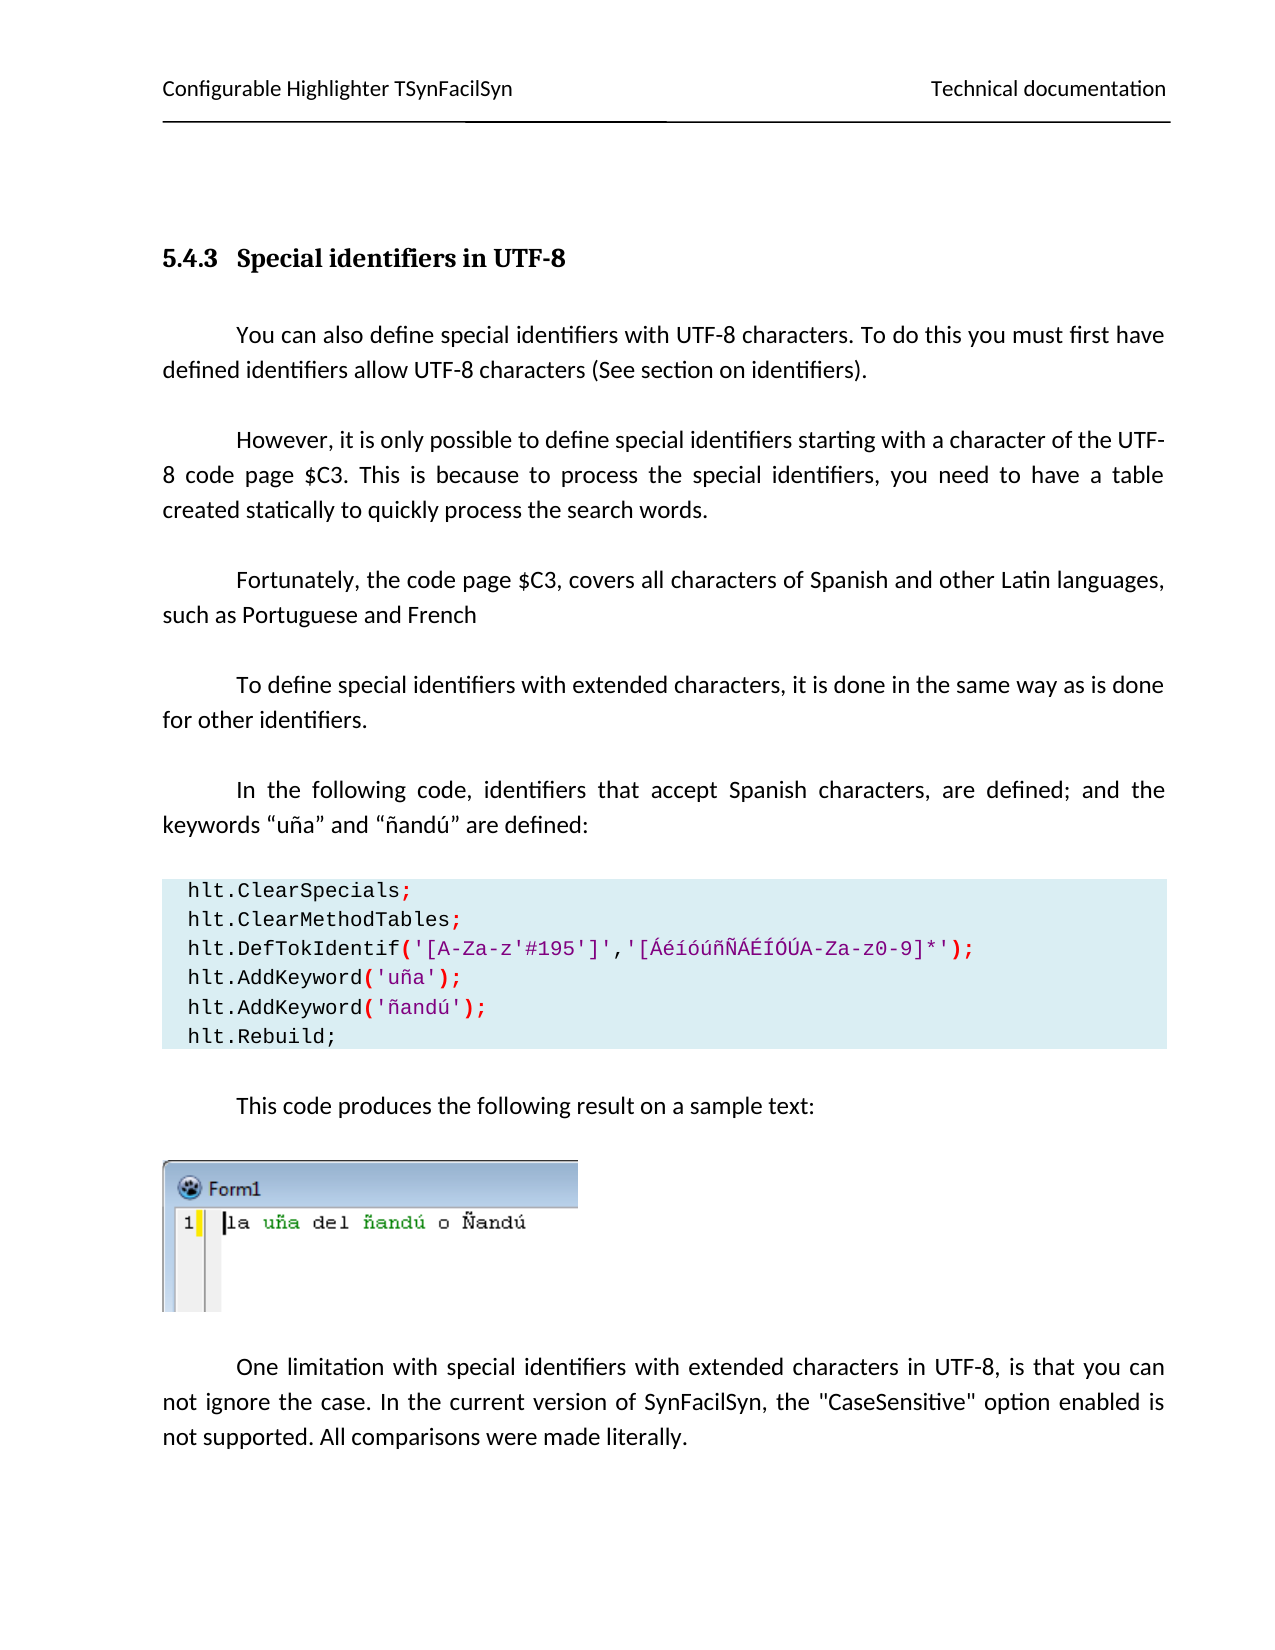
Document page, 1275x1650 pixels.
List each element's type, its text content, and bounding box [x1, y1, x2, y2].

text However, it is only possible to define special identifiers starting with a character of the UTF-8 code page $C3. This is because to process the special identifiers, you need to have a table created statically to quickly process the search words. [162, 424, 1167, 525]
text In the following code, identifiers that accept Spanish characters, are defined; and the keywords “uña” and “ñandú” are defined: [162, 774, 1167, 840]
text You can also define special identifiers with UTF-8 characters. To do this you must first have defined identifiers allow UTF-8 characters (See section on identifiers). [162, 319, 1167, 385]
text hlt.Rebuild; [162, 1026, 1167, 1049]
text This code produces the following result on a sample text: [162, 1090, 1167, 1121]
text One limitation with special identifiers with extended characters in UTF-8, is that you can not ignore the case. In the current version of SynFacilSyn, the "CaseSensitive" option enabled is not supported. All comparisons were made literally. [162, 1351, 1167, 1452]
text To define special identifiers with extended characters, it is done in the same way as is done for other identifiers. [162, 669, 1167, 735]
text hlt.ClearSpecials; [162, 879, 1167, 903]
picture [162, 1160, 578, 1312]
text Fortunately, the code page $C3, covers all characters of Spanish and other Latin languages, such as Portuguese and French [162, 564, 1167, 630]
subtitle Special identifiers in UTF-8 [162, 243, 1167, 274]
text hlt.DefTokIdentif('[A-Za-z'#195']','[ÁéíóúñÑÁÉÍÓÚA-Za-z0-9]*'); [162, 938, 1167, 962]
text hlt.AddKeyword('ñandú'); [162, 997, 1167, 1020]
text hlt.AddKeyword('uña'); [162, 967, 1167, 991]
text hlt.ClearMethodTables; [162, 909, 1167, 932]
